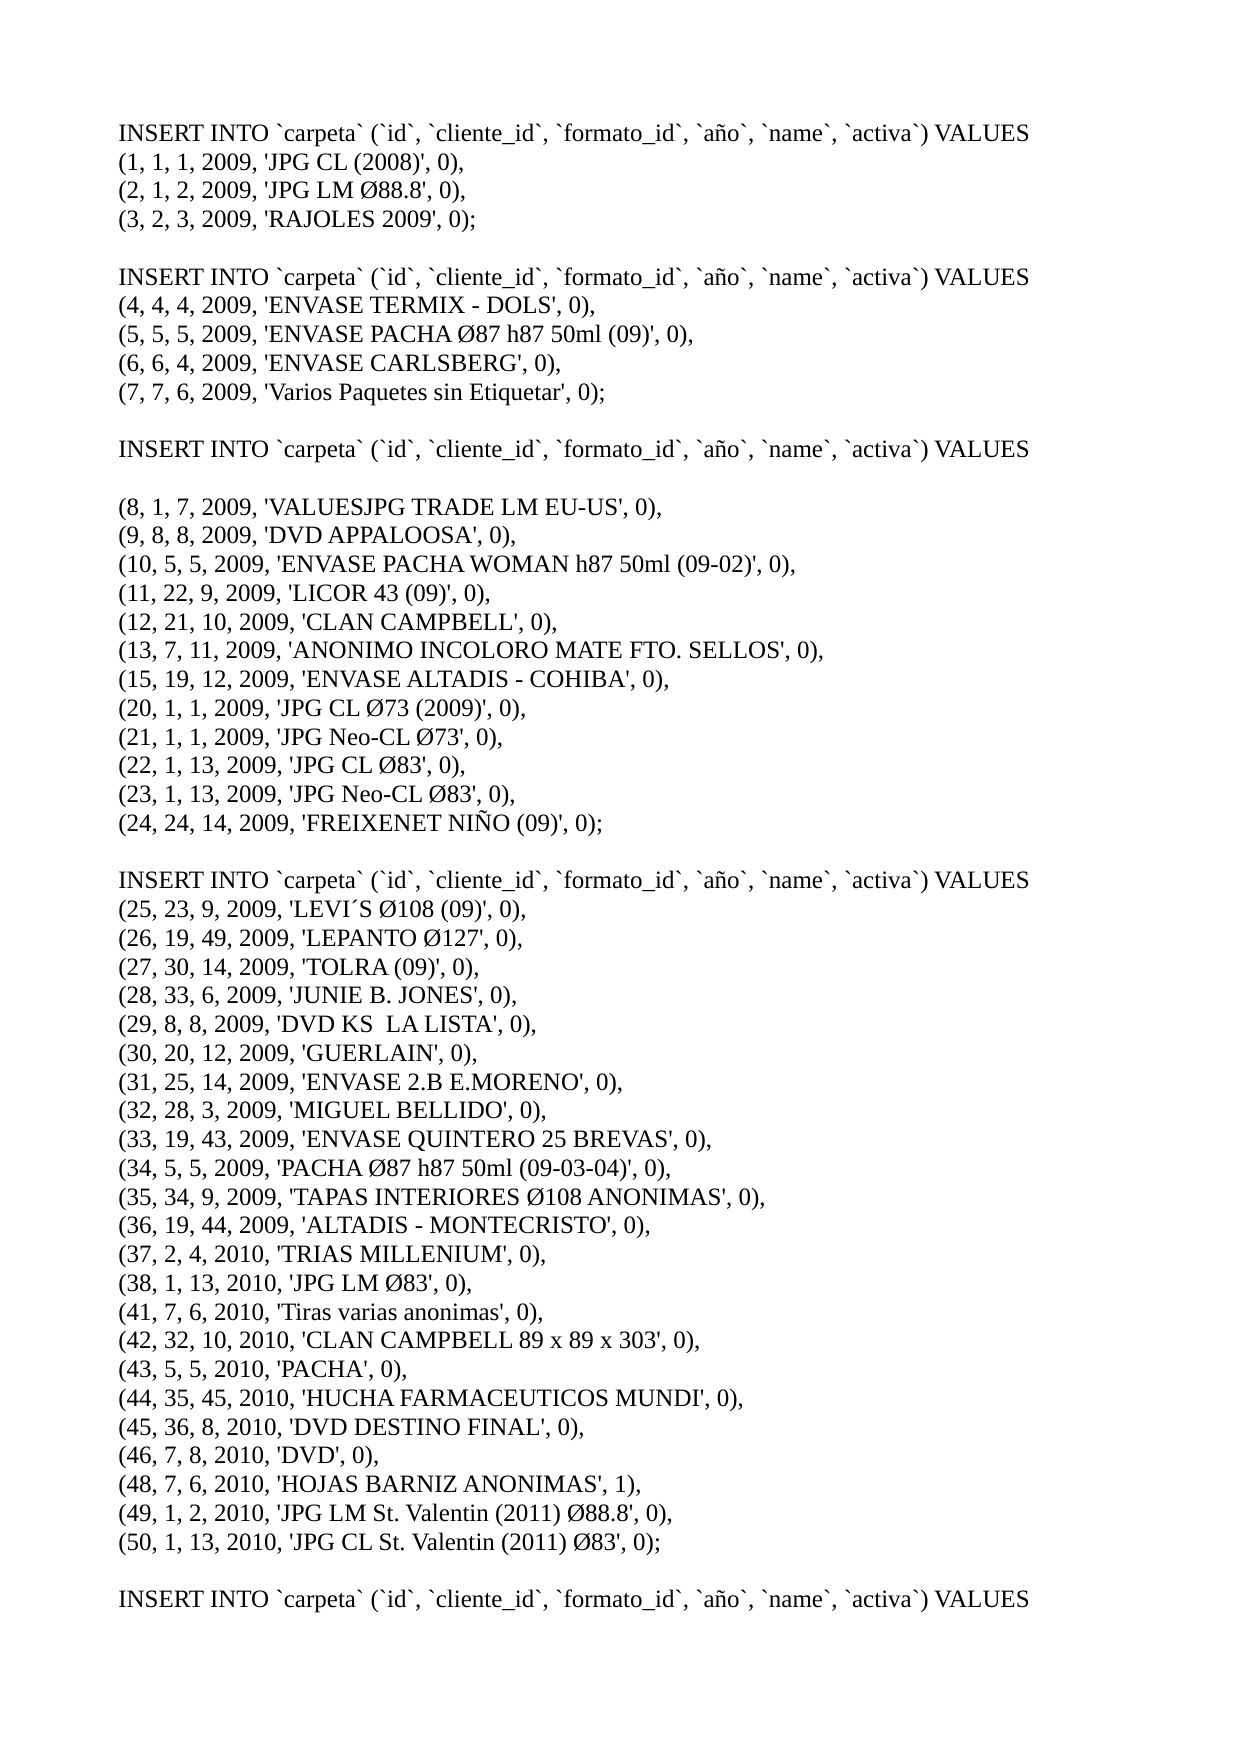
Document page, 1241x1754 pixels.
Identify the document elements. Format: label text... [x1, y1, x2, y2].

text (6, 6, 4, 2009, 'ENVASE CARLSBERG', 0), [118, 348, 1122, 377]
text (38, 1, 13, 2010, 'JPG LM Ø83', 0), [118, 1268, 1122, 1297]
text (11, 22, 9, 2009, 'LICOR 43 (09)', 0), [118, 578, 1122, 607]
text (12, 21, 10, 2009, 'CLAN CAMPBELL', 0), [118, 607, 1122, 636]
text (7, 7, 6, 2009, 'Varios Paquetes sin Etiquetar', 0); [118, 377, 1122, 406]
text (33, 19, 43, 2009, 'ENVASE QUINTERO 25 BREVAS', 0), [118, 1124, 1122, 1153]
text INSERT INTO `carpeta` (`id`, `cliente_id`, `formato_id`, `año`, `name`, `activa`) VALUES [118, 118, 1122, 147]
text (13, 7, 11, 2009, 'ANONIMO INCOLORO MATE FTO. SELLOS', 0), [118, 636, 1122, 664]
text (27, 30, 14, 2009, 'TOLRA (09)', 0), [118, 952, 1122, 981]
text (44, 35, 45, 2010, 'HUCHA FARMACEUTICOS MUNDI', 0), [118, 1383, 1122, 1412]
text (10, 5, 5, 2009, 'ENVASE PACHA WOMAN h87 50ml (09-02)', 0), [118, 549, 1122, 578]
text (25, 23, 9, 2009, 'LEVI´S Ø108 (09)', 0), [118, 894, 1122, 923]
text (37, 2, 4, 2010, 'TRIAS MILLENIUM', 0), [118, 1239, 1122, 1268]
text INSERT INTO `carpeta` (`id`, `cliente_id`, `formato_id`, `año`, `name`, `activa`) VALUES [118, 262, 1122, 291]
text INSERT INTO `carpeta` (`id`, `cliente_id`, `formato_id`, `año`, `name`, `activa`) VALUES [118, 434, 1122, 463]
text (28, 33, 6, 2009, 'JUNIE B. JONES', 0), [118, 981, 1122, 1009]
text (21, 1, 1, 2009, 'JPG Neo-CL Ø73', 0), [118, 722, 1122, 751]
text (9, 8, 8, 2009, 'DVD APPALOOSA', 0), [118, 521, 1122, 549]
text (23, 1, 13, 2009, 'JPG Neo-CL Ø83', 0), [118, 779, 1122, 808]
text (49, 1, 2, 2010, 'JPG LM St. Valentin (2011) Ø88.8', 0), [118, 1498, 1122, 1527]
text INSERT INTO `carpeta` (`id`, `cliente_id`, `formato_id`, `año`, `name`, `activa`) VALUES [118, 1584, 1122, 1613]
text (8, 1, 7, 2009, 'VALUESJPG TRADE LM EU-US', 0), [118, 492, 1122, 521]
text (35, 34, 9, 2009, 'TAPAS INTERIORES Ø108 ANONIMAS', 0), [118, 1182, 1122, 1211]
text (31, 25, 14, 2009, 'ENVASE 2.B E.MORENO', 0), [118, 1067, 1122, 1096]
text (3, 2, 3, 2009, 'RAJOLES 2009', 0); [118, 204, 1122, 233]
text (48, 7, 6, 2010, 'HOJAS BARNIZ ANONIMAS', 1), [118, 1469, 1122, 1498]
text (45, 36, 8, 2010, 'DVD DESTINO FINAL', 0), [118, 1412, 1122, 1441]
text (41, 7, 6, 2010, 'Tiras varias anonimas', 0), [118, 1297, 1122, 1326]
text (5, 5, 5, 2009, 'ENVASE PACHA Ø87 h87 50ml (09)', 0), [118, 319, 1122, 348]
text (36, 19, 44, 2009, 'ALTADIS - MONTECRISTO', 0), [118, 1211, 1122, 1239]
text (24, 24, 14, 2009, 'FREIXENET NIÑO (09)', 0); [118, 808, 1122, 837]
text (50, 1, 13, 2010, 'JPG CL St. Valentin (2011) Ø83', 0); [118, 1527, 1122, 1556]
text (4, 4, 4, 2009, 'ENVASE TERMIX - DOLS', 0), [118, 291, 1122, 319]
text (32, 28, 3, 2009, 'MIGUEL BELLIDO', 0), [118, 1096, 1122, 1124]
text (1, 1, 1, 2009, 'JPG CL (2008)', 0), [118, 147, 1122, 176]
text (22, 1, 13, 2009, 'JPG CL Ø83', 0), [118, 751, 1122, 779]
text INSERT INTO `carpeta` (`id`, `cliente_id`, `formato_id`, `año`, `name`, `activa`) VALUES [118, 866, 1122, 894]
text (43, 5, 5, 2010, 'PACHA', 0), [118, 1354, 1122, 1383]
text (15, 19, 12, 2009, 'ENVASE ALTADIS - COHIBA', 0), [118, 664, 1122, 693]
text (2, 1, 2, 2009, 'JPG LM Ø88.8', 0), [118, 176, 1122, 204]
text (26, 19, 49, 2009, 'LEPANTO Ø127', 0), [118, 923, 1122, 952]
text (30, 20, 12, 2009, 'GUERLAIN', 0), [118, 1038, 1122, 1067]
text (46, 7, 8, 2010, 'DVD', 0), [118, 1441, 1122, 1469]
text (42, 32, 10, 2010, 'CLAN CAMPBELL 89 x 89 x 303', 0), [118, 1326, 1122, 1354]
text (34, 5, 5, 2009, 'PACHA Ø87 h87 50ml (09-03-04)', 0), [118, 1153, 1122, 1182]
text (20, 1, 1, 2009, 'JPG CL Ø73 (2009)', 0), [118, 693, 1122, 722]
text (29, 8, 8, 2009, 'DVD KS LA LISTA', 0), [118, 1009, 1122, 1038]
